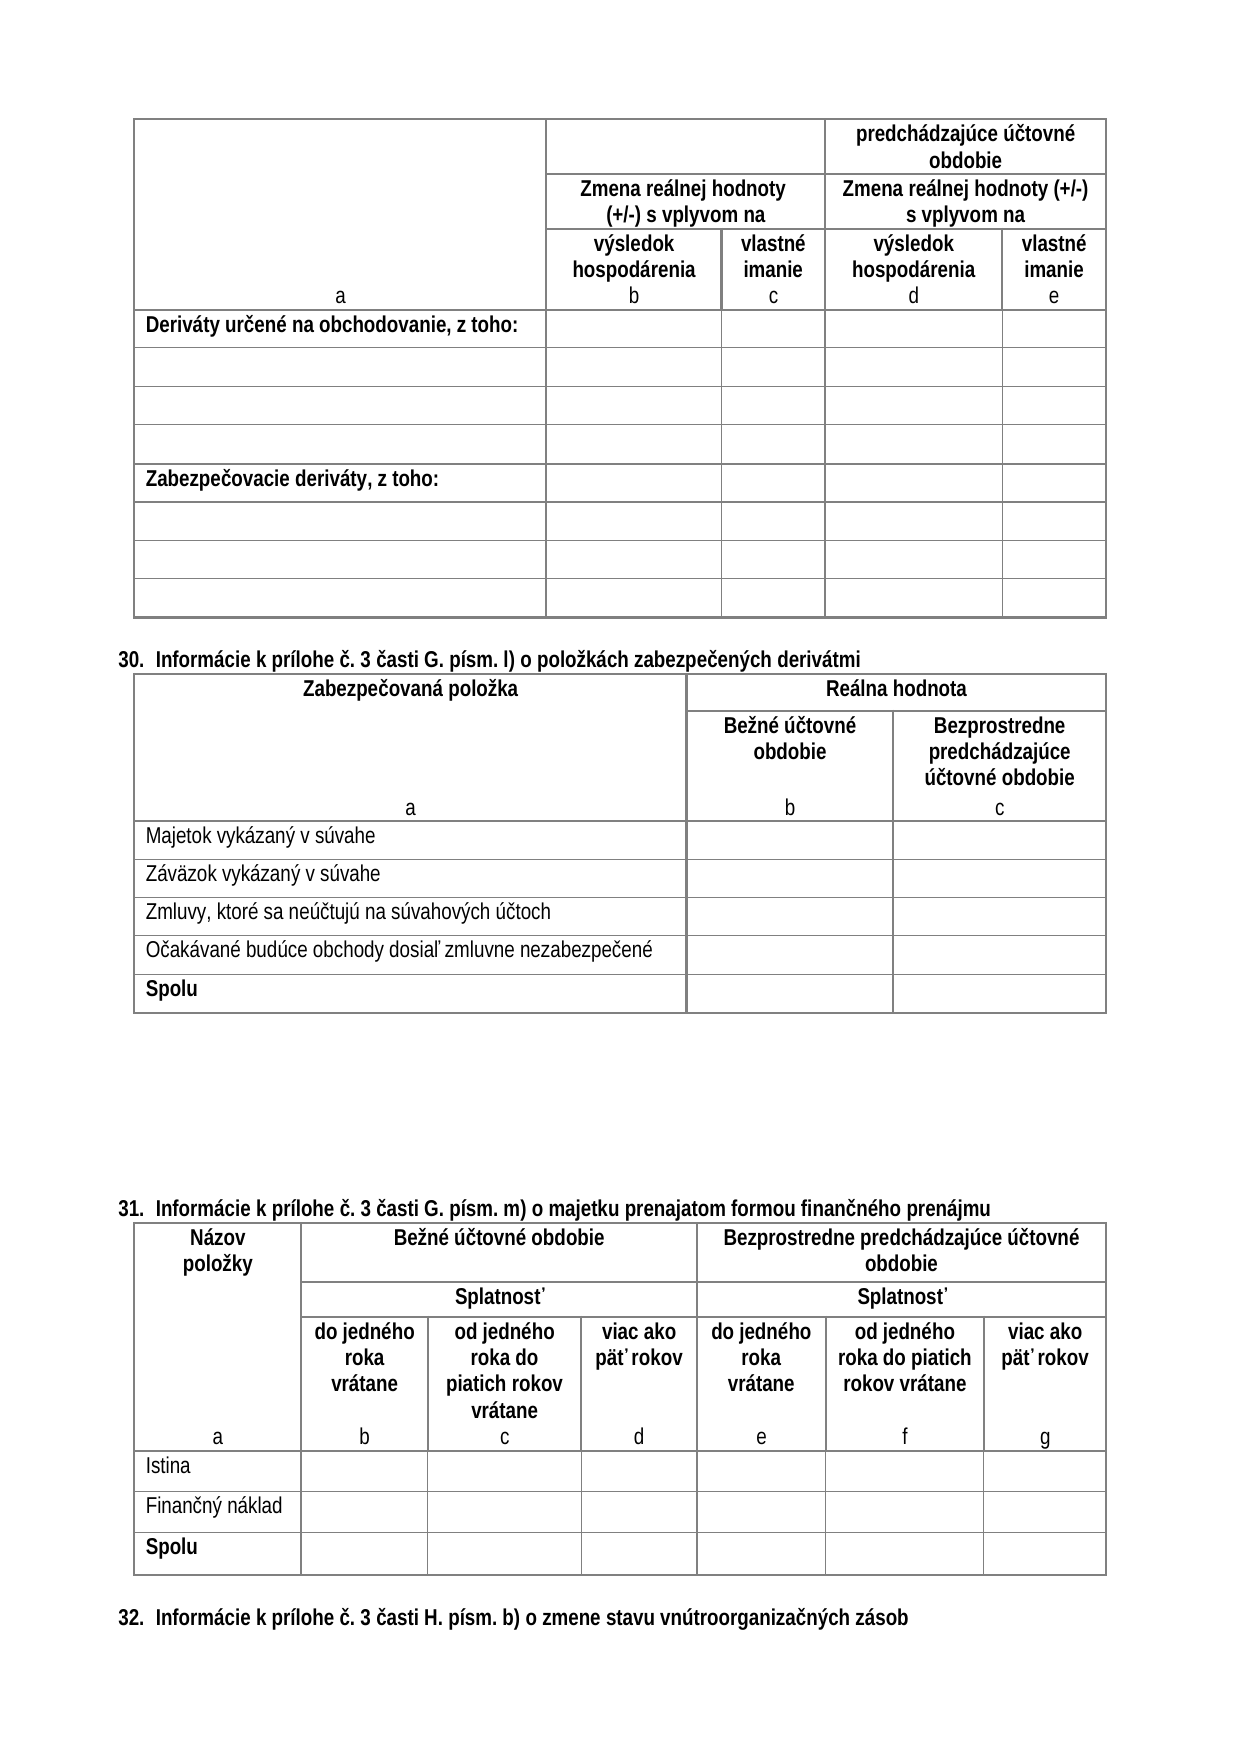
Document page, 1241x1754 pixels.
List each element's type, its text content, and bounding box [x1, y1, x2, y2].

table_cell [1003, 387, 1105, 424]
table_header predchádzajúce účtovné obdobie [826, 120, 1105, 173]
table_cell [722, 503, 824, 539]
table_cell f [827, 1423, 983, 1449]
table_cell od jedného roka do piatich rokov vrátane [429, 1318, 580, 1423]
table_cell [722, 311, 824, 347]
table_cell d [582, 1423, 696, 1449]
table_cell [688, 975, 892, 1012]
table_cell Bežné účtovné obdobie [688, 712, 892, 794]
table_cell [826, 465, 1002, 501]
table_cell [1003, 579, 1105, 616]
table_cell výsledok hospodárenia [826, 230, 1001, 282]
table_cell [135, 579, 545, 616]
table_cell [894, 860, 1105, 897]
table_cell a [135, 283, 545, 309]
table_cell Zmena reálnej hodnoty (+/-) s vplyvom na [547, 175, 824, 228]
table_cell [826, 1492, 983, 1532]
table_cell [826, 1533, 983, 1573]
table_cell [894, 822, 1105, 858]
table_cell Deriváty určené na obchodovanie, z toho: [135, 311, 545, 347]
table_cell výsledok hospodárenia [547, 230, 720, 282]
table_cell Zabezpečovacie deriváty, z toho: [135, 465, 545, 501]
table_cell [1003, 311, 1105, 347]
table_cell b [302, 1423, 427, 1449]
table_cell g [985, 1423, 1105, 1449]
table_cell [688, 898, 892, 935]
table_cell [984, 1492, 1105, 1532]
table_cell c [723, 283, 824, 309]
table_cell Splatnosť [302, 1283, 696, 1316]
table_cell [826, 541, 1002, 578]
table_cell [302, 1492, 427, 1532]
table_cell [547, 465, 721, 501]
table_cell [894, 975, 1105, 1012]
table_cell viac ako päť rokov [985, 1318, 1105, 1423]
table_cell [698, 1533, 825, 1573]
table_cell [894, 898, 1105, 935]
table_cell [722, 541, 824, 578]
table_cell Očakávané budúce obchody dosiaľ zmluvne nezabezpečené [135, 936, 685, 974]
table_cell [428, 1492, 581, 1532]
table_cell Zmena reálnej hodnoty (+/-) s vplyvom na [826, 175, 1105, 228]
table_cell [698, 1452, 825, 1491]
table_cell [826, 503, 1002, 539]
table_cell [582, 1492, 696, 1532]
table_cell b [547, 283, 720, 309]
table_cell [1003, 348, 1105, 386]
table_cell a [135, 794, 685, 820]
table_cell [428, 1452, 581, 1491]
table_header Bezprostredne predchádzajúce účtovné obdobie [698, 1224, 1105, 1281]
table_cell Majetok vykázaný v súvahe [135, 822, 685, 858]
table_cell Záväzok vykázaný v súvahe [135, 860, 685, 897]
table_cell c [894, 794, 1105, 820]
table_cell vlastné imanie [723, 230, 824, 282]
table_cell [547, 311, 721, 347]
table_cell [1003, 425, 1105, 463]
table_cell Splatnosť [698, 1283, 1105, 1316]
table_cell [688, 860, 892, 897]
table_cell [428, 1533, 581, 1573]
table_cell [1003, 465, 1105, 501]
table_cell d [826, 283, 1001, 309]
table_cell [722, 348, 824, 386]
table_cell [1003, 503, 1105, 539]
table_cell [722, 425, 824, 463]
table_cell Bezprostredne predchádzajúce účtovné obdobie [894, 712, 1105, 794]
text 32. Informácie k prílohe č. 3 časti H. písm. b) o zmene stavu vnútroorganizačných zásob [118, 1604, 1122, 1630]
table_cell [135, 387, 545, 424]
table_cell [894, 936, 1105, 974]
table_cell do jedného roka vrátane [302, 1318, 427, 1423]
table_cell [826, 425, 1002, 463]
table_cell [688, 936, 892, 974]
table_cell [722, 387, 824, 424]
table_cell Finančný náklad [135, 1492, 300, 1532]
table_cell [582, 1533, 696, 1573]
table_cell [547, 579, 721, 616]
table_cell e [1003, 283, 1105, 309]
table_cell [135, 425, 545, 463]
table_cell [698, 1492, 825, 1532]
table_cell [984, 1452, 1105, 1491]
table_cell c [429, 1423, 580, 1449]
table_cell vlastné imanie [1003, 230, 1105, 282]
table_cell [135, 503, 545, 539]
table_cell [688, 822, 892, 858]
table_header [135, 120, 545, 282]
table_cell [826, 387, 1002, 424]
table_cell [582, 1452, 696, 1491]
table_cell [826, 311, 1002, 347]
table_cell [826, 579, 1002, 616]
table_cell [135, 348, 545, 386]
table_header Reálna hodnota [688, 675, 1105, 709]
table_header [547, 120, 824, 173]
table_cell do jedného roka vrátane [698, 1318, 825, 1423]
table_cell b [688, 794, 892, 820]
table_cell [547, 503, 721, 539]
table_header Bežné účtovné obdobie [302, 1224, 696, 1281]
table_cell Spolu [135, 1533, 300, 1573]
table_cell [826, 1452, 983, 1491]
table_cell Istina [135, 1452, 300, 1491]
table_cell Zmluvy, ktoré sa neúčtujú na súvahových účtoch [135, 898, 685, 935]
table_cell e [698, 1423, 825, 1449]
table_cell viac ako päť rokov [582, 1318, 696, 1423]
table_cell [547, 387, 721, 424]
table_cell od jedného roka do piatich rokov vrátane [827, 1318, 983, 1423]
table_cell [547, 348, 721, 386]
table_cell Spolu [135, 975, 685, 1012]
table_cell a [135, 1423, 300, 1449]
table_cell [1003, 541, 1105, 578]
table_cell [722, 465, 824, 501]
text 31. Informácie k prílohe č. 3 časti G. písm. m) o majetku prenajatom formou finančného prenájmu [118, 1195, 1122, 1222]
table_cell [722, 579, 824, 616]
table_cell [135, 541, 545, 578]
table_cell [547, 541, 721, 578]
table_cell [984, 1533, 1105, 1573]
table_cell [547, 425, 721, 463]
text 30. Informácie k prílohe č. 3 časti G. písm. l) o položkách zabezpečených derivátmi [118, 646, 1122, 673]
table_cell [302, 1533, 427, 1573]
table_header Názov položky [135, 1224, 300, 1423]
table_header Zabezpečovaná položka [135, 675, 685, 794]
table_cell [302, 1452, 427, 1491]
table_cell [826, 348, 1002, 386]
